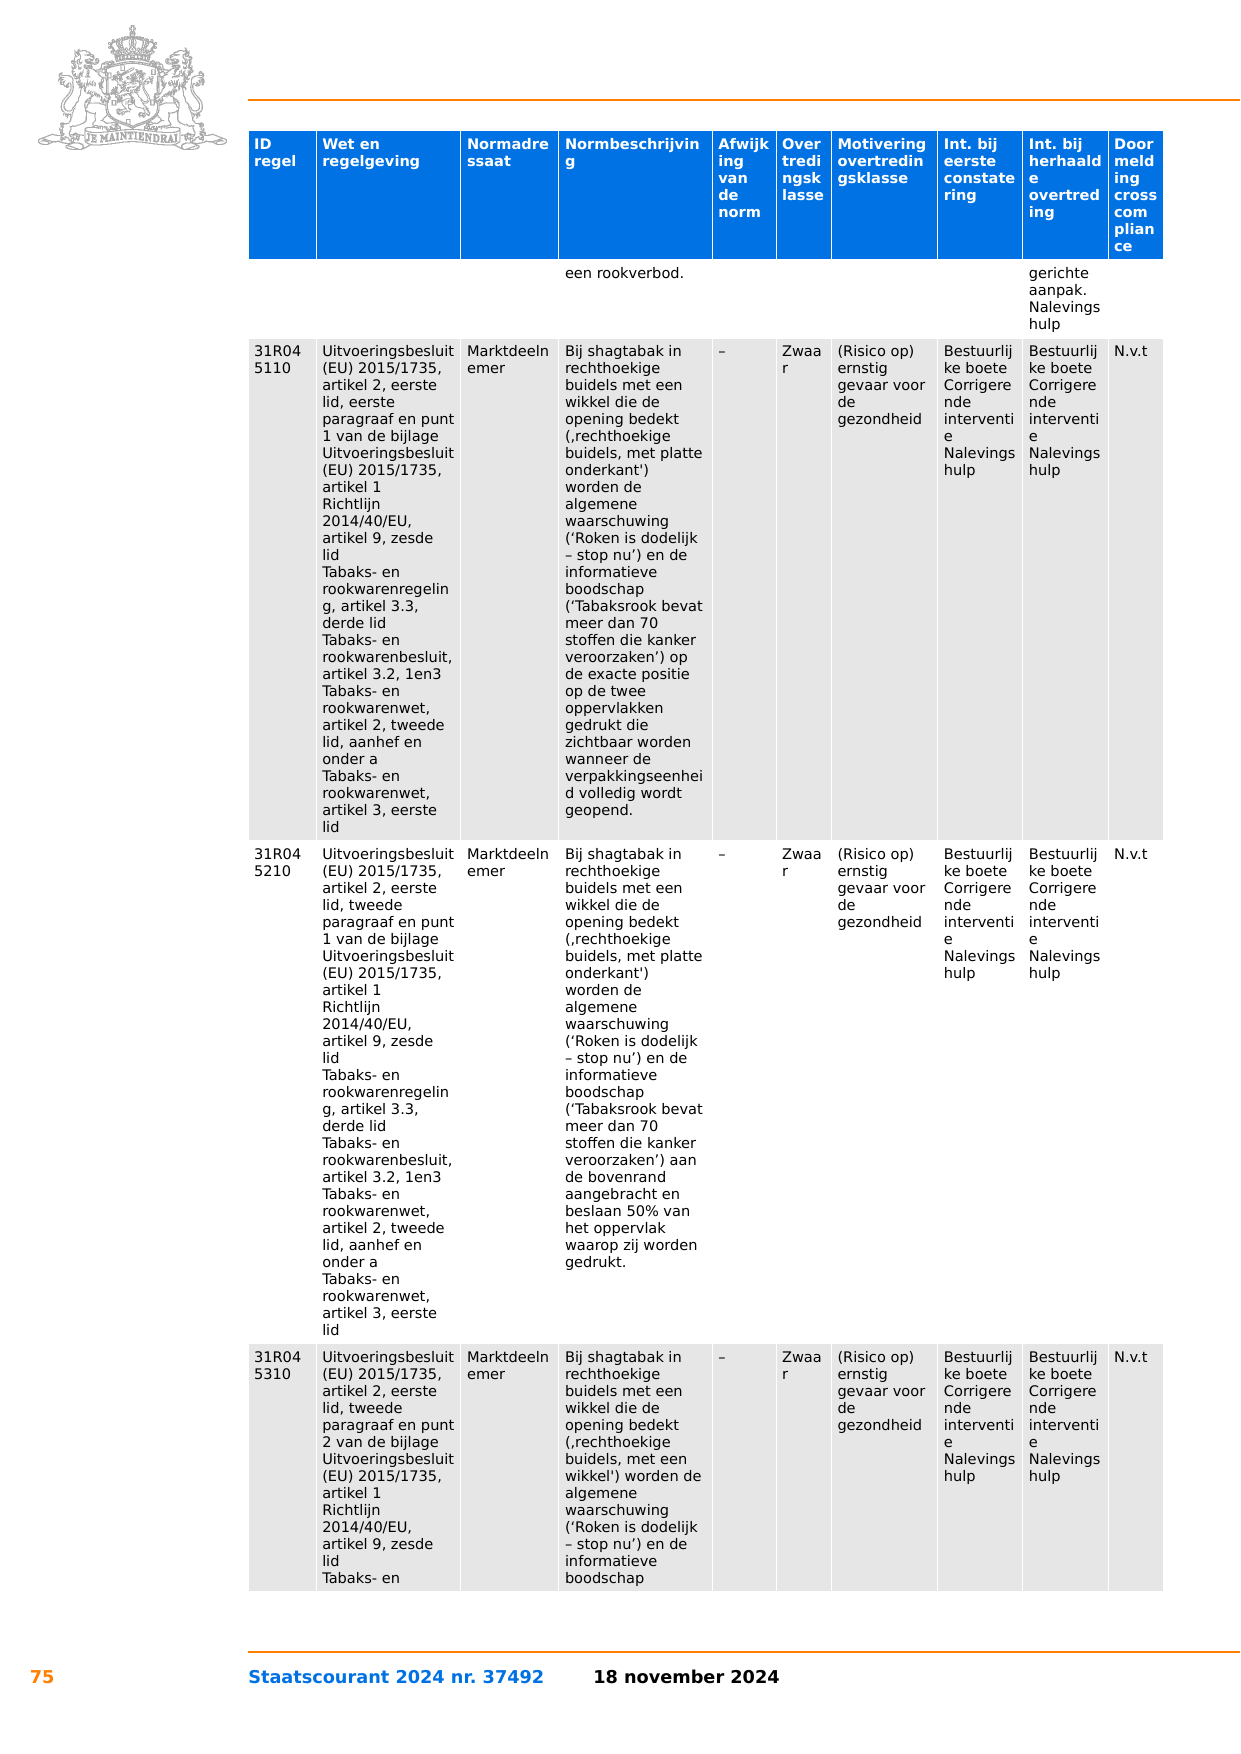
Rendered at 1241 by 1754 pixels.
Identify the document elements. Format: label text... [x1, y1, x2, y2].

picture [38, 25, 227, 150]
table_header Int. bij herhaalde overtreding [1023, 131, 1108, 259]
table_cell Bij shagtabak in rechthoekige buidels met een wikkel die de opening bedekt (,rechthoekige buidels, met platte onderkant') worden de algemene waarschuwing (‘Roken is dodelijk – stop nu’) en de informatieve boodschap (‘Tabaksrook bevat meer dan 70 stoffen die kanker veroorzaken’) aan de bovenrand aangebracht en beslaan 50% van het oppervlak waarop zij worden gedrukt. [559, 841, 712, 1343]
table_cell Zwaar [777, 339, 831, 840]
table_cell 31R045210 [249, 841, 316, 1343]
table_cell Bestuurlijke boete Corrigerende interventie Nalevingshulp [938, 1344, 1022, 1591]
table_header Int. bij eerste constatering [938, 131, 1022, 259]
table_cell gerichte aanpak. Nalevingshulp [1023, 260, 1108, 337]
table_cell Bestuurlijke boete Corrigerende interventie Nalevingshulp [1023, 841, 1108, 1343]
table_header ID regel [249, 131, 316, 259]
table_cell [777, 260, 831, 337]
table_cell Bij shagtabak in rechthoekige buidels met een wikkel die de opening bedekt (,rechthoekige buidels, met een wikkel') worden de algemene waarschuwing (‘Roken is dodelijk – stop nu’) en de informatieve boodschap [559, 1344, 712, 1591]
table_cell Marktdeelnemer [461, 339, 558, 840]
table_cell [1109, 260, 1163, 337]
table_cell Zwaar [777, 841, 831, 1343]
table_header Normbeschrijving [559, 131, 712, 259]
table_cell Bestuurlijke boete Corrigerende interventie Nalevingshulp [1023, 339, 1108, 840]
table_cell Uitvoeringsbesluit (EU) 2015/1735, artikel 2, eerste lid, tweede paragraaf en punt 2 van de bijlage Uitvoeringsbesluit (EU) 2015/1735, artikel 1 Richtlijn 2014/40/EU, artikel 9, zesde lid Tabaks- en [317, 1344, 460, 1591]
table_cell [938, 260, 1022, 337]
table_cell Zwaar [777, 1344, 831, 1591]
table_cell Bij shagtabak in rechthoekige buidels met een wikkel die de opening bedekt (,rechthoekige buidels, met platte onderkant') worden de algemene waarschuwing (‘Roken is dodelijk – stop nu’) en de informatieve boodschap (‘Tabaksrook bevat meer dan 70 stoffen die kanker veroorzaken’) op de exacte positie op de twee oppervlakken gedrukt die zichtbaar worden wanneer de verpakkingseenheid volledig wordt geopend. [559, 339, 712, 840]
table_cell – [713, 339, 776, 840]
table_header Doormelding cross compliance [1109, 131, 1163, 259]
table_cell 31R045310 [249, 1344, 316, 1591]
table_header Afwijking van de norm [713, 131, 776, 259]
table_cell [461, 260, 558, 337]
table_cell (Risico op) ernstig gevaar voor de gezondheid [832, 1344, 937, 1591]
table_cell N.v.t [1109, 339, 1163, 840]
table_cell (Risico op) ernstig gevaar voor de gezondheid [832, 841, 937, 1343]
table_cell (Risico op) ernstig gevaar voor de gezondheid [832, 339, 937, 840]
table_cell – [713, 1344, 776, 1591]
table_cell Marktdeelnemer [461, 841, 558, 1343]
table_cell Bestuurlijke boete Corrigerende interventie Nalevingshulp [938, 841, 1022, 1343]
table_header Overtredingsklasse [777, 131, 831, 259]
table_cell Uitvoeringsbesluit (EU) 2015/1735, artikel 2, eerste lid, eerste paragraaf en punt 1 van de bijlage Uitvoeringsbesluit (EU) 2015/1735, artikel 1 Richtlijn 2014/40/EU, artikel 9, zesde lid Tabaks- en rookwarenregeling, artikel 3.3, derde lid Tabaks- en rookwarenbesluit, artikel 3.2, 1en3 Tabaks- en rookwarenwet, artikel 2, tweede lid, aanhef en onder a Tabaks- en rookwarenwet, artikel 3, eerste lid [317, 339, 460, 840]
table_cell N.v.t [1109, 841, 1163, 1343]
table_cell [832, 260, 937, 337]
table_header Wet en regelgeving [317, 131, 460, 259]
table_cell 31R045110 [249, 339, 316, 840]
table_header Motivering overtredingsklasse [832, 131, 937, 259]
table_cell N.v.t [1109, 1344, 1163, 1591]
table_cell – [713, 841, 776, 1343]
table_cell Marktdeelnemer [461, 1344, 558, 1591]
table_cell een rookverbod. [559, 260, 712, 337]
table_header Normadressaat [461, 131, 558, 259]
table_cell [317, 260, 460, 337]
table_cell Bestuurlijke boete Corrigerende interventie Nalevingshulp [1023, 1344, 1108, 1591]
table_cell Uitvoeringsbesluit (EU) 2015/1735, artikel 2, eerste lid, tweede paragraaf en punt 1 van de bijlage Uitvoeringsbesluit (EU) 2015/1735, artikel 1 Richtlijn 2014/40/EU, artikel 9, zesde lid Tabaks- en rookwarenregeling, artikel 3.3, derde lid Tabaks- en rookwarenbesluit, artikel 3.2, 1en3 Tabaks- en rookwarenwet, artikel 2, tweede lid, aanhef en onder a Tabaks- en rookwarenwet, artikel 3, eerste lid [317, 841, 460, 1343]
table_cell [249, 260, 316, 337]
table_cell [713, 260, 776, 337]
table_cell Bestuurlijke boete Corrigerende interventie Nalevingshulp [938, 339, 1022, 840]
